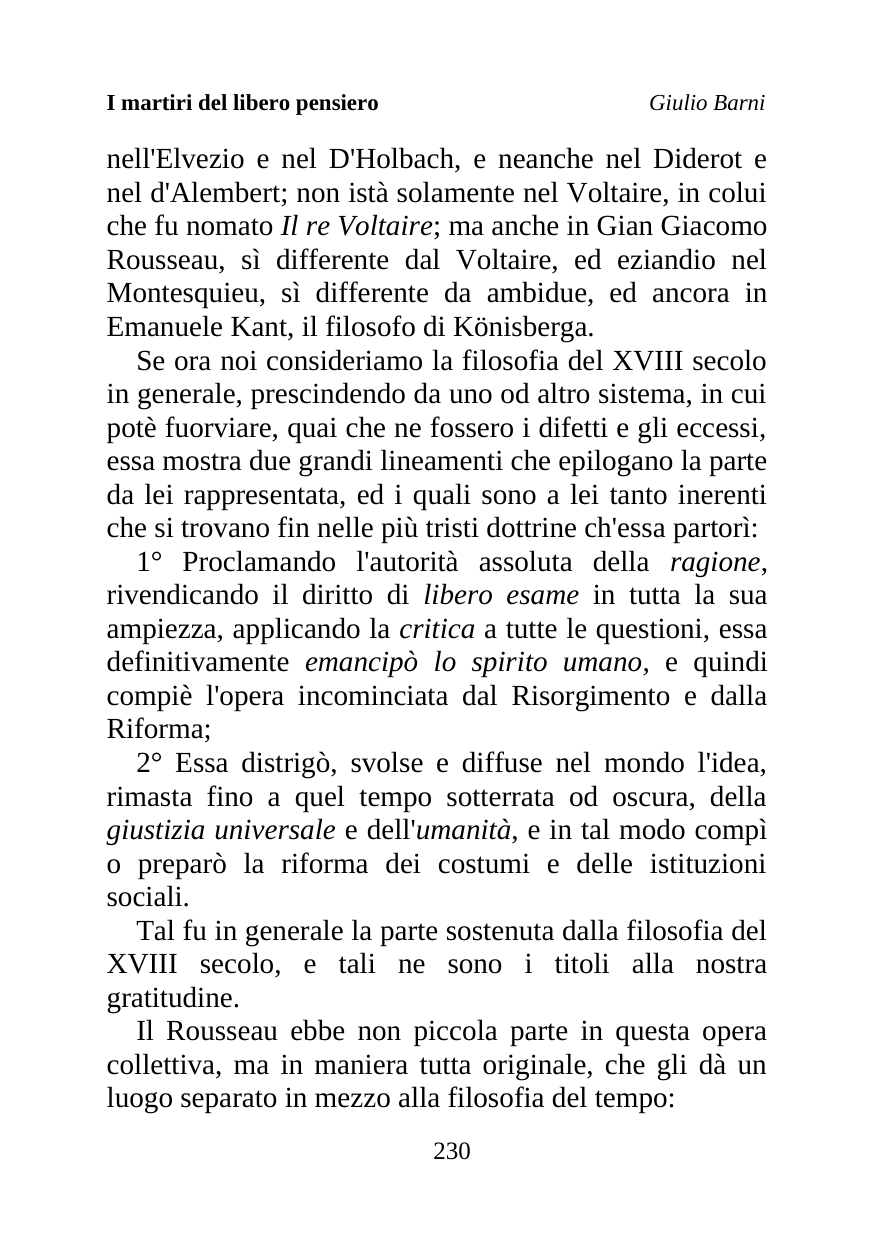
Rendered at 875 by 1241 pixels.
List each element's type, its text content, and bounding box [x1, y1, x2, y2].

text 1° Proclamando l'autorità assoluta della ragione, rivendicando il diritto di libero esame in tutta la sua ampiezza, applicando la critica a tutte le questioni, essa definitivamente emancipò lo spirito umano, e quindi compiè l'opera incominciata dal Risorgimento e dalla Riforma; [106, 544, 768, 745]
text 2° Essa distrigò, svolse e diffuse nel mondo l'idea, rimasta fino a quel tempo sotterrata od oscura, della giustizia universale e dell'umanità, e in tal modo compì o preparò la riforma dei costumi e delle istituzioni sociali. [106, 745, 768, 913]
text Tal fu in generale la parte sostenuta dalla filosofia del XVIII secolo, e tali ne sono i titoli alla nostra gratitudine. [106, 913, 768, 1013]
text Il Rousseau ebbe non piccola parte in questa opera collettiva, ma in maniera tutta originale, che gli dà un luogo separato in mezzo alla filosofia del tempo: [106, 1013, 768, 1114]
text nell'Elvezio e nel D'Holbach, e neanche nel Diderot e nel d'Alembert; non istà solamente nel Voltaire, in colui che fu nomato Il re Voltaire; ma anche in Gian Giacomo Rousseau, sì differente dal Voltaire, ed eziandio nel Montesquieu, sì differente da ambidue, ed ancora in Emanuele Kant, il filosofo di Könisberga. [106, 141, 768, 343]
text Se ora noi consideriamo la filosofia del XVIII secolo in generale, prescindendo da uno od altro sistema, in cui potè fuorviare, quai che ne fossero i difetti e gli eccessi, essa mostra due grandi lineamenti che epilogano la parte da lei rappresentata, ed i quali sono a lei tanto inerenti che si trovano fin nelle più tristi dottrine ch'essa partorì: [106, 343, 768, 544]
